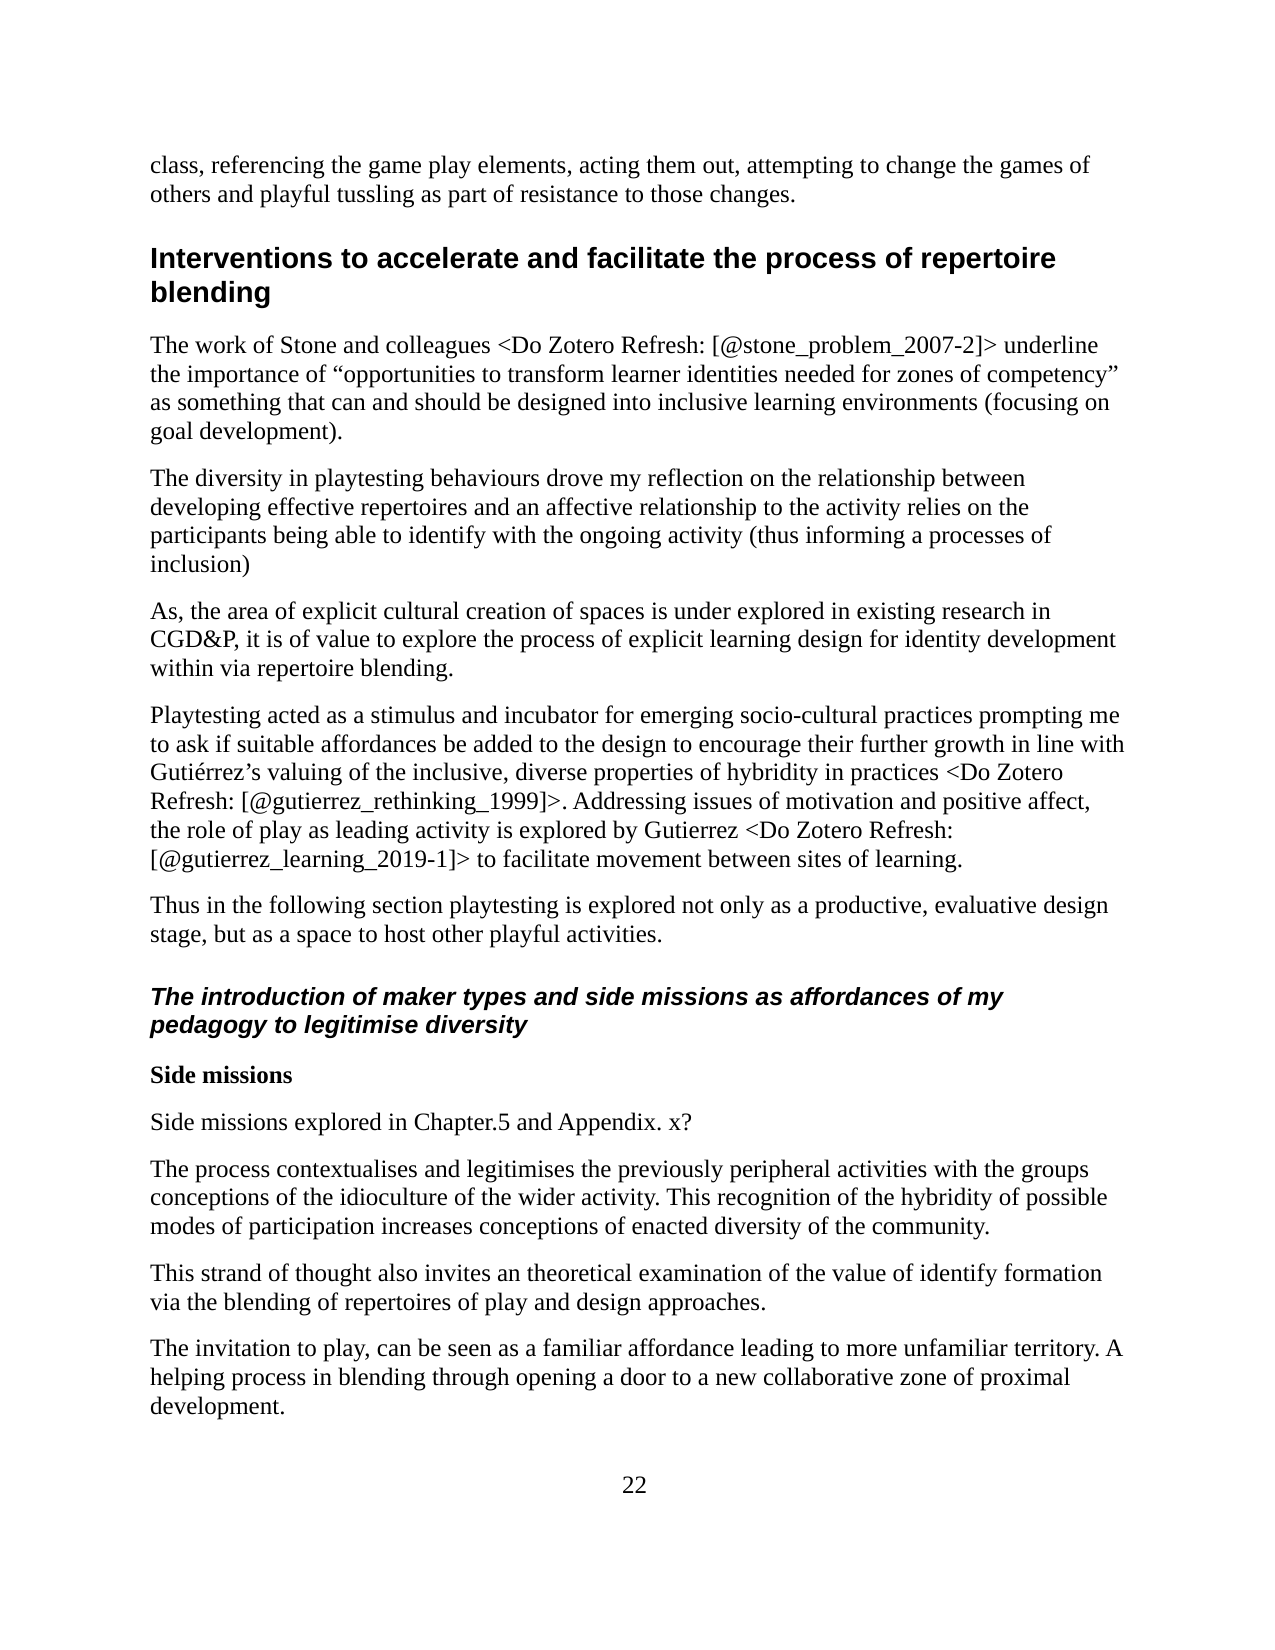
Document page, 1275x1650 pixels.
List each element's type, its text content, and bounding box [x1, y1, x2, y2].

text The work of Stone and colleagues <Do Zotero Refresh: [@stone_problem_2007-2]> underline the importance of “opportunities to transform learner identities needed for zones of competency” as something that can and should be designed into inclusive learning environments (focusing on goal development). [150, 330, 1125, 445]
text Side missions [150, 1060, 1125, 1089]
text The diversity in playtesting behaviours drove my reflection on the relationship between developing effective repertoires and an affective relationship to the activity relies on the participants being able to identify with the ongoing activity (thus informing a processes of inclusion) [150, 463, 1125, 578]
text class, referencing the game play elements, acting them out, attempting to change the games of others and playful tussling as part of resistance to those changes. [150, 150, 1125, 207]
text The invitation to play, can be seen as a familiar affordance leading to more unfamiliar territory. A helping process in blending through opening a door to a new collaborative zone of proximal development. [150, 1333, 1125, 1419]
text Playtesting acted as a stimulus and incubator for emerging socio-cultural practices prompting me to ask if suitable affordances be added to the design to encourage their further growth in line with Gutiérrez’s valuing of the inclusive, diverse properties of hybridity in practices <Do Zotero Refresh: [@gutierrez_rethinking_1999]>. Addressing issues of motivation and positive affect, the role of play as leading activity is explored by Gutierrez <Do Zotero Refresh: [@gutierrez_learning_2019-1]> to facilitate movement between sites of learning. [150, 700, 1125, 872]
text As, the area of explicit cultural creation of spaces is under explored in existing research in CGD&P, it is of value to explore the process of explicit learning design for identity development within via repertoire blending. [150, 596, 1125, 682]
text Thus in the following section playtesting is explored not only as a productive, evaluative design stage, but as a space to host other playful activities. [150, 890, 1125, 948]
text This strand of thought also invites an theoretical examination of the value of identify formation via the blending of repertoires of play and design approaches. [150, 1258, 1125, 1315]
text Side missions explored in Chapter.5 and Appendix. x? [150, 1107, 1125, 1136]
subtitle Interventions to accelerate and facilitate the process of repertoire blending [150, 241, 1125, 308]
text The process contextualises and legitimises the previously peripheral activities with the groups conceptions of the idioculture of the wider activity. This recognition of the hybridity of possible modes of participation increases conceptions of enacted diversity of the community. [150, 1154, 1125, 1240]
subtitle The introduction of maker types and side missions as affordances of my pedagogy to legitimise diversity [150, 982, 1125, 1039]
